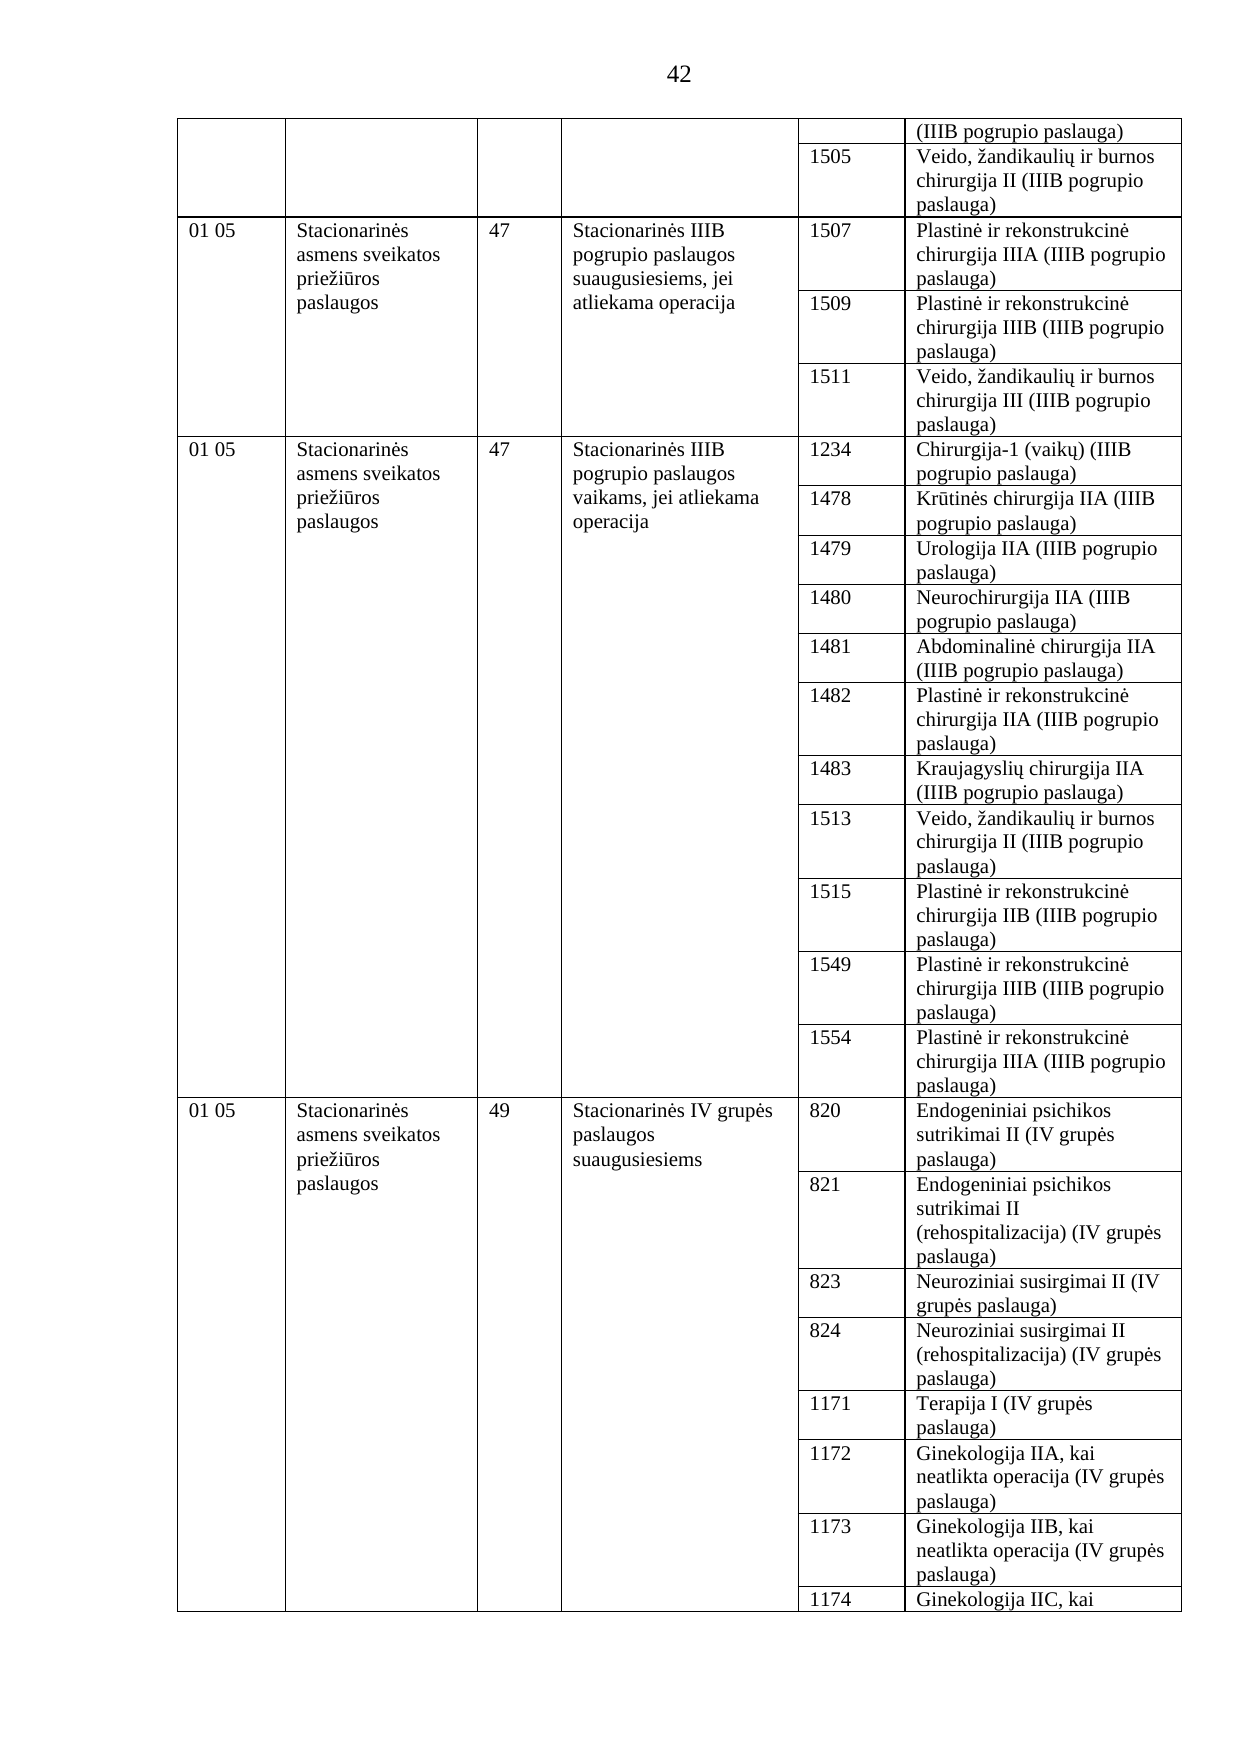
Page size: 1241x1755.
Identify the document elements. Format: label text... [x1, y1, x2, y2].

table_cell 821 [799, 1172, 904, 1268]
table_cell 01 05 [178, 437, 285, 1097]
table_cell Stacionarinės IIIB pogrupio paslaugos vaikams, jei atliekama operacija [562, 437, 798, 1097]
table_cell 1509 [799, 291, 904, 363]
table_cell [478, 119, 561, 216]
table_cell Neurochirurgija IIA (IIIB pogrupio paslauga) [906, 585, 1181, 633]
table_cell [286, 119, 477, 216]
table_cell 1171 [799, 1391, 904, 1439]
table_cell 47 [478, 437, 561, 1097]
table_cell Plastinė ir rekonstrukcinė chirurgija IIA (IIIB pogrupio paslauga) [906, 683, 1181, 755]
table_cell 1515 [799, 879, 904, 951]
table_cell Plastinė ir rekonstrukcinė chirurgija IIIA (IIIB pogrupio paslauga) [906, 218, 1181, 290]
table_cell Plastinė ir rekonstrukcinė chirurgija IIB (IIIB pogrupio paslauga) [906, 879, 1181, 951]
table_cell 49 [478, 1098, 561, 1611]
table_cell Neuroziniai susirgimai II (IV grupės paslauga) [906, 1269, 1181, 1317]
table_cell 1173 [799, 1514, 904, 1586]
table_cell Endogeniniai psichikos sutrikimai II (rehospitalizacija) (IV grupės paslauga) [906, 1172, 1181, 1268]
table_cell 820 [799, 1098, 904, 1171]
table_cell 47 [478, 218, 561, 436]
table_cell Ginekologija IIB, kai neatlikta operacija (IV grupės paslauga) [906, 1514, 1181, 1586]
table_cell 1513 [799, 805, 904, 878]
table_cell 1482 [799, 683, 904, 755]
table_cell 1481 [799, 634, 904, 682]
table_cell Kraujagyslių chirurgija IIA (IIIB pogrupio paslauga) [906, 756, 1181, 804]
table_cell Stacionarinės IV grupės paslaugos suaugusiesiems [562, 1098, 798, 1611]
table_cell 1174 [799, 1587, 904, 1611]
table_cell Abdominalinė chirurgija IIA (IIIB pogrupio paslauga) [906, 634, 1181, 682]
table_cell Neuroziniai susirgimai II (rehospitalizacija) (IV grupės paslauga) [906, 1318, 1181, 1390]
table_cell Terapija I (IV grupės paslauga) [906, 1391, 1181, 1439]
table_cell (IIIB pogrupio paslauga) [906, 119, 1181, 143]
table_cell Chirurgija-1 (vaikų) (IIIB pogrupio paslauga) [906, 437, 1181, 485]
table_cell 1549 [799, 952, 904, 1024]
table_cell 1172 [799, 1440, 904, 1513]
table_cell Plastinė ir rekonstrukcinė chirurgija IIIB (IIIB pogrupio paslauga) [906, 291, 1181, 363]
table_cell 1480 [799, 585, 904, 633]
table_cell [799, 119, 904, 143]
table_cell 1554 [799, 1025, 904, 1097]
table_cell 1511 [799, 364, 904, 436]
table_cell 823 [799, 1269, 904, 1317]
table_cell Veido, žandikaulių ir burnos chirurgija II (IIIB pogrupio paslauga) [906, 144, 1181, 216]
table_cell Stacionarinės asmens sveikatos priežiūros paslaugos [286, 1098, 477, 1611]
table_cell Stacionarinės asmens sveikatos priežiūros paslaugos [286, 218, 477, 436]
table_cell Veido, žandikaulių ir burnos chirurgija II (IIIB pogrupio paslauga) [906, 805, 1181, 878]
table_cell 01 05 [178, 218, 285, 436]
table_cell 824 [799, 1318, 904, 1390]
table_cell Endogeniniai psichikos sutrikimai II (IV grupės paslauga) [906, 1098, 1181, 1171]
table_cell Urologija IIA (IIIB pogrupio paslauga) [906, 536, 1181, 584]
table_cell 1483 [799, 756, 904, 804]
table_cell Stacionarinės IIIB pogrupio paslaugos suaugusiesiems, jei atliekama operacija [562, 218, 798, 436]
table_cell 1507 [799, 218, 904, 290]
table_cell Veido, žandikaulių ir burnos chirurgija III (IIIB pogrupio paslauga) [906, 364, 1181, 436]
table_cell Plastinė ir rekonstrukcinė chirurgija IIIB (IIIB pogrupio paslauga) [906, 952, 1181, 1024]
table_cell Ginekologija IIA, kai neatlikta operacija (IV grupės paslauga) [906, 1440, 1181, 1513]
table_cell Plastinė ir rekonstrukcinė chirurgija IIIA (IIIB pogrupio paslauga) [906, 1025, 1181, 1097]
table_cell 01 05 [178, 1098, 285, 1611]
table_cell 1505 [799, 144, 904, 216]
table_cell [178, 119, 285, 216]
table_cell Stacionarinės asmens sveikatos priežiūros paslaugos [286, 437, 477, 1097]
table_cell 1478 [799, 486, 904, 534]
table_cell Krūtinės chirurgija IIA (IIIB pogrupio paslauga) [906, 486, 1181, 534]
table_cell [562, 119, 798, 216]
table_cell 1234 [799, 437, 904, 485]
table_cell 1479 [799, 536, 904, 584]
table_cell Ginekologija IIC, kai [906, 1587, 1181, 1611]
